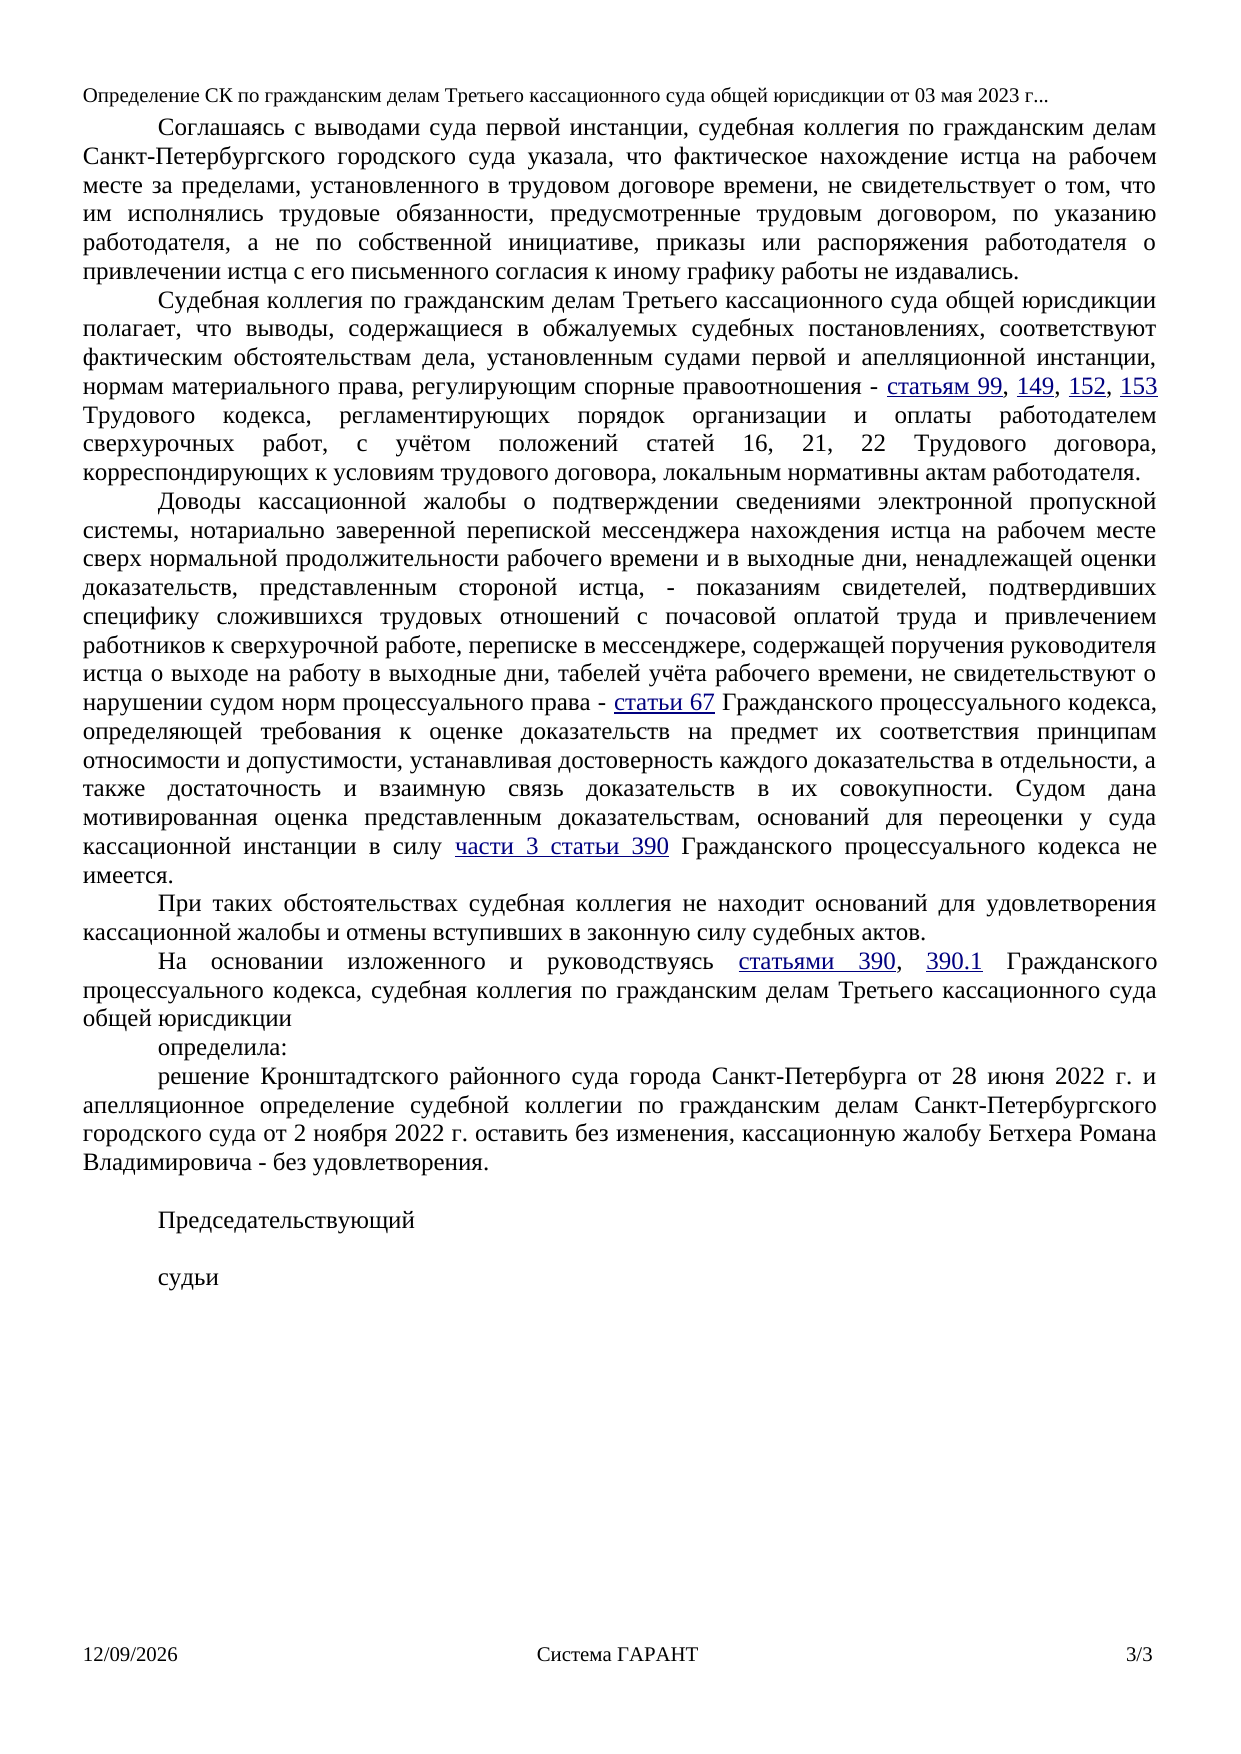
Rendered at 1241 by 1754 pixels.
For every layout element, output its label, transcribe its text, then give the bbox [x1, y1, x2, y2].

text Судебная коллегия по гражданским делам Третьего кассационного суда общей юрисдикции полагает, что выводы, содержащиеся в обжалуемых судебных постановлениях, соответствуют фактическим обстоятельствам дела, установленным судами первой и апелляционной инстанции, нормам материального права, регулирующим спорные правоотношения - статьям 99, 149, 152, 153 Трудового кодекса, регламентирующих порядок организации и оплаты работодателем сверхурочных работ, с учётом положений статей 16, 21, 22 Трудового договора, корреспондирующих к условиям трудового договора, локальным нормативны актам работодателя. [83, 285, 1157, 486]
text судьи [83, 1262, 1157, 1291]
text На основании изложенного и руководствуясь статьями 390, 390.1 Гражданского процессуального кодекса, судебная коллегия по гражданским делам Третьего кассационного суда общей юрисдикции [83, 946, 1157, 1032]
text Председательствующий [83, 1205, 1157, 1233]
text При таких обстоятельствах судебная коллегия не находит оснований для удовлетворения кассационной жалобы и отмены вступивших в законную силу судебных актов. [83, 888, 1157, 946]
text Доводы кассационной жалобы о подтверждении сведениями электронной пропускной системы, нотариально заверенной перепиской мессенджера нахождения истца на рабочем месте сверх нормальной продолжительности рабочего времени и в выходные дни, ненадлежащей оценки доказательств, представленным стороной истца, - показаниям свидетелей, подтвердивших специфику сложившихся трудовых отношений с почасовой оплатой труда и привлечением работников к сверхурочной работе, переписке в мессенджере, содержащей поручения руководителя истца о выходе на работу в выходные дни, табелей учёта рабочего времени, не свидетельствуют о нарушении судом норм процессуального права - статьи 67 Гражданского процессуального кодекса, определяющей требования к оценке доказательств на предмет их соответствия принципам относимости и допустимости, устанавливая достоверность каждого доказательства в отдельности, а также достаточность и взаимную связь доказательств в их совокупности. Судом дана мотивированная оценка представленным доказательствам, оснований для переоценки у суда кассационной инстанции в силу части 3 статьи 390 Гражданского процессуального кодекса не имеется. [83, 486, 1157, 888]
text определила: [83, 1032, 1157, 1061]
text Соглашаясь с выводами суда первой инстанции, судебная коллегия по гражданским делам Санкт-Петербургского городского суда указала, что фактическое нахождение истца на рабочем месте за пределами, установленного в трудовом договоре времени, не свидетельствует о том, что им исполнялись трудовые обязанности, предусмотренные трудовым договором, по указанию работодателя, а не по собственной инициативе, приказы или распоряжения работодателя о привлечении истца с его письменного согласия к иному графику работы не издавались. [83, 112, 1157, 285]
text решение Кронштадтского районного суда города Санкт-Петербурга от 28 июня 2022 г. и апелляционное определение судебной коллегии по гражданским делам Санкт-Петербургского городского суда от 2 ноября 2022 г. оставить без изменения, кассационную жалобу Бетхера Романа Владимировича - без удовлетворения. [83, 1061, 1157, 1176]
